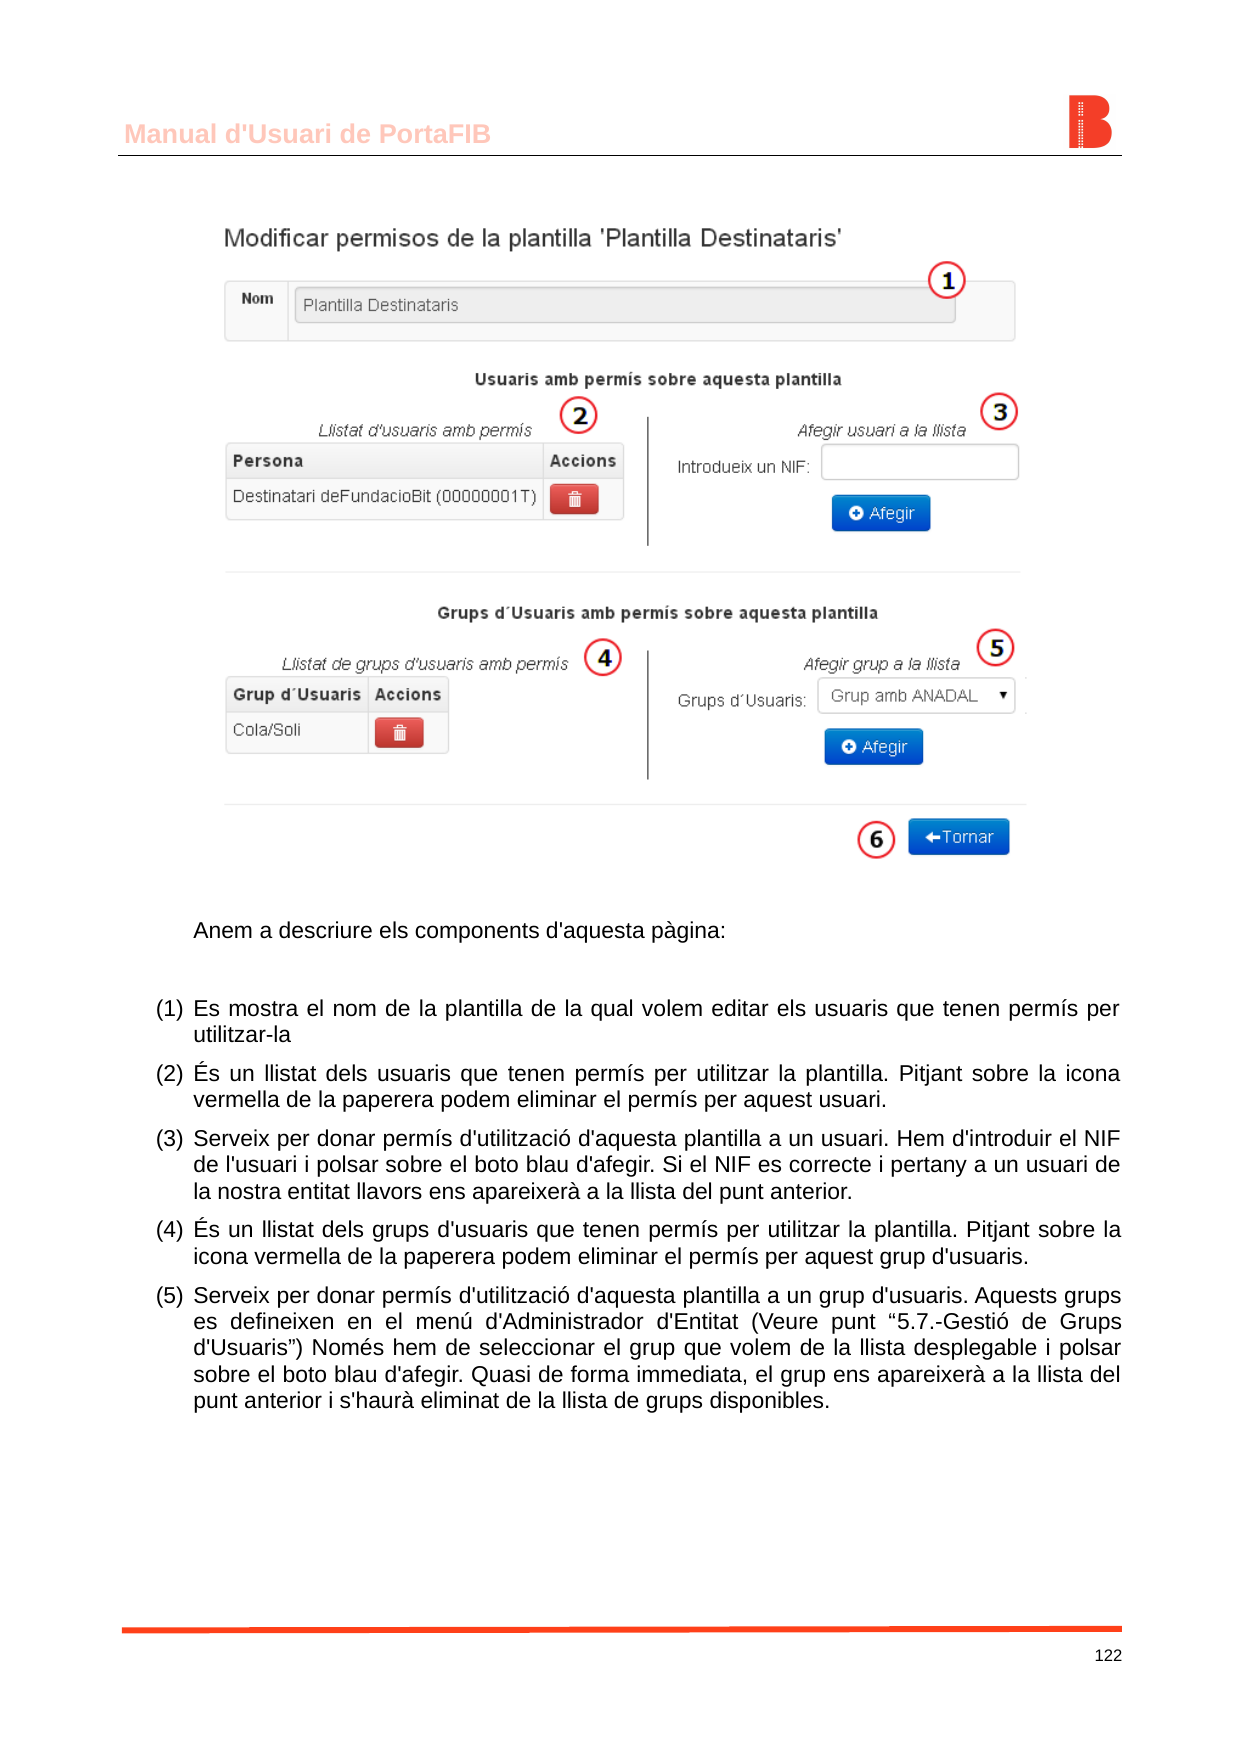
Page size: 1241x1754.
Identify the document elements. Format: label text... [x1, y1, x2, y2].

text Anem a descriure els components d'aquesta pàgina: [118, 917, 1122, 943]
list És un llistat dels usuaris que tenen permís per utilitzar la plantilla. Pitjant sobre la icona vermella de la paperera podem eliminar el permís per aquest usuari. [156, 1060, 1122, 1112]
list Es mostra el nom de la plantilla de la qual volem editar els usuaris que tenen permís per utilitzar-la [156, 994, 1122, 1047]
picture [1063, 94, 1117, 150]
picture [211, 215, 1029, 866]
list Serveix per donar permís d'utilització d'aquesta plantilla a un grup d'usuaris. Aquests grups es defineixen en el menú d'Administrador d'Entitat (Veure punt “5.7.-Gestió de Grups d'Usuaris”) Només hem de seleccionar el grup que volem de la llista desplegable i polsar sobre el boto blau d'afegir. Quasi de forma immediata, el grup ens apareixerà a la llista del punt anterior i s'haurà eliminat de la llista de grups disponibles. [156, 1282, 1122, 1413]
list Serveix per donar permís d'utilització d'aquesta plantilla a un usuari. Hem d'introduir el NIF de l'usuari i polsar sobre el boto blau d'afegir. Si el NIF es correcte i pertany a un usuari de la nostra entitat llavors ens apareixerà a la llista del punt anterior. [156, 1125, 1122, 1204]
list És un llistat dels grups d'usuaris que tenen permís per utilitzar la plantilla. Pitjant sobre la icona vermella de la paperera podem eliminar el permís per aquest grup d'usuaris. [156, 1216, 1122, 1269]
